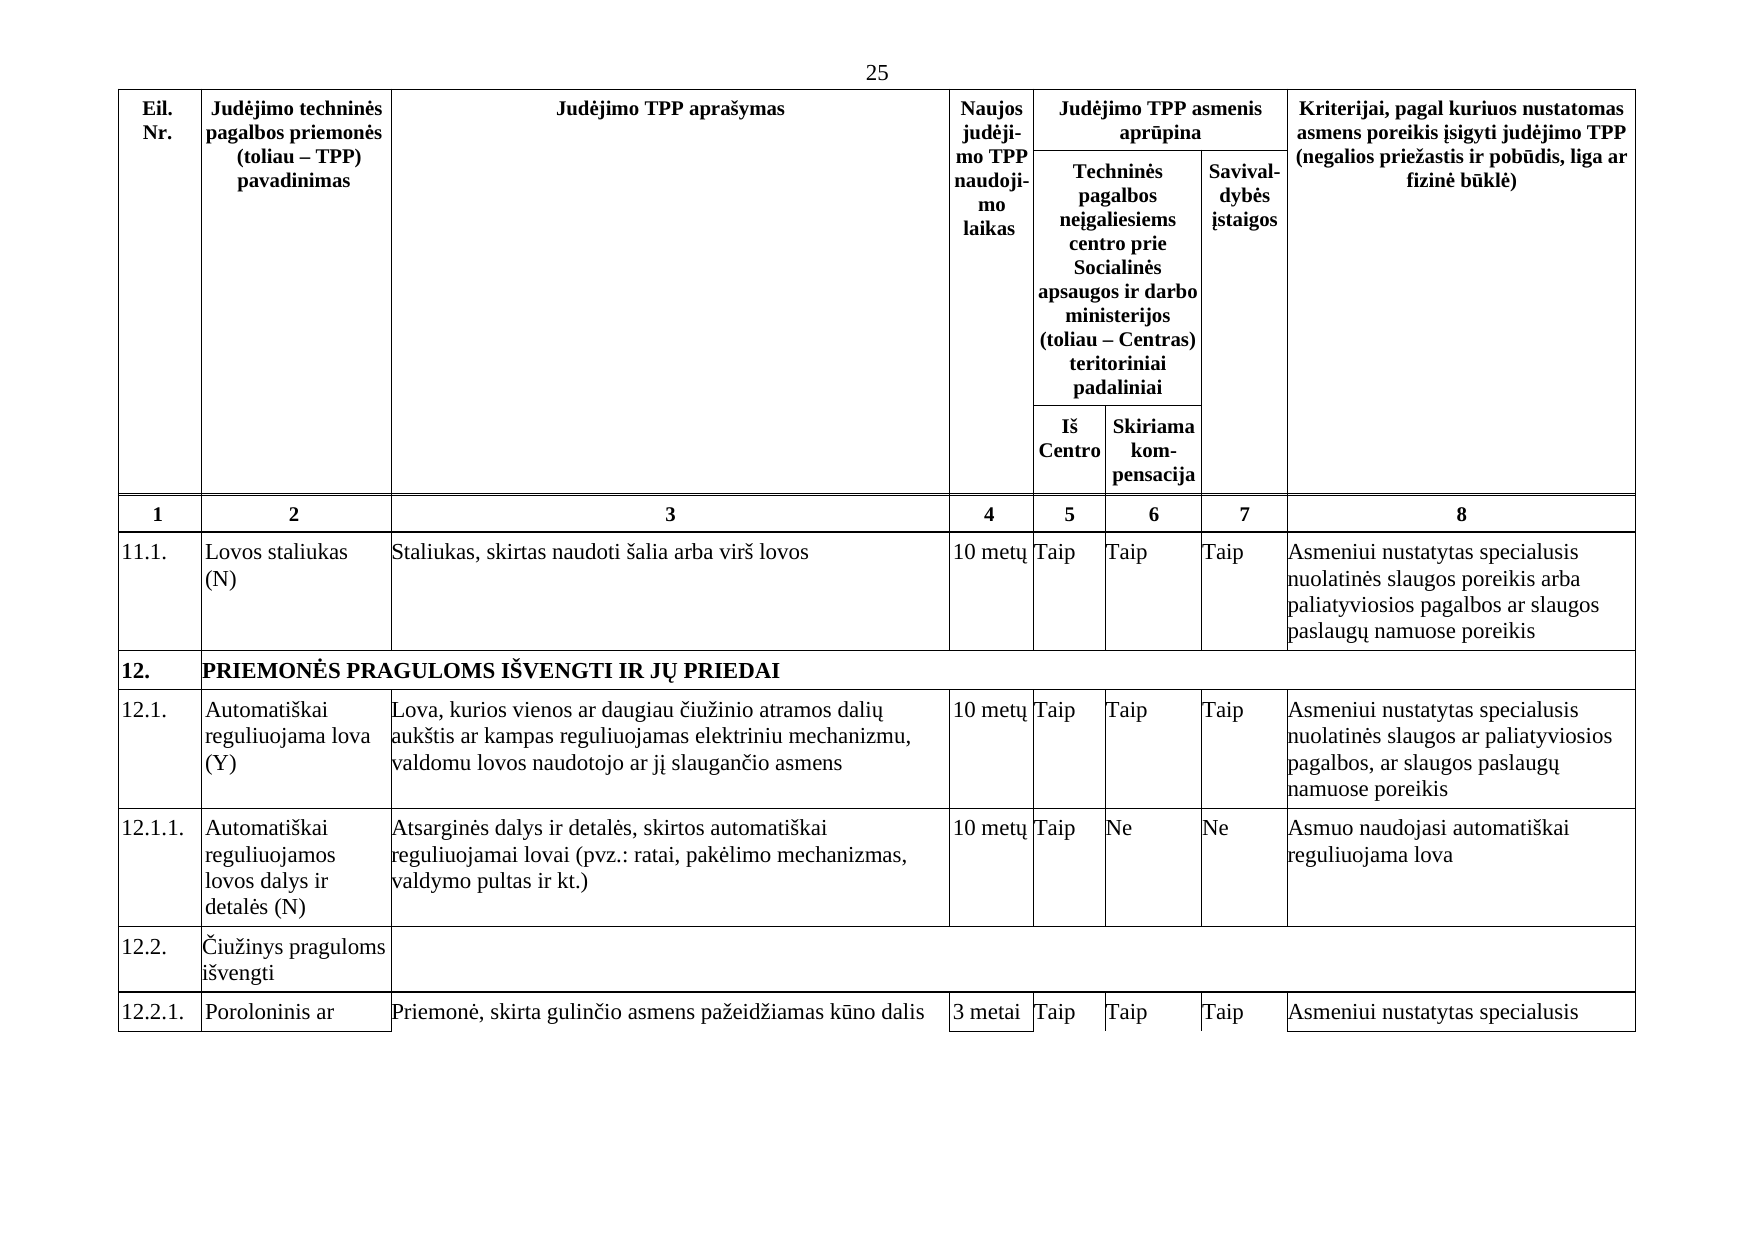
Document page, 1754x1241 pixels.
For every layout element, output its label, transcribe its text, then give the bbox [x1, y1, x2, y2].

table_cell 11.1. [119, 533, 201, 650]
table_cell 3 [392, 496, 949, 531]
table_cell 6 [1106, 496, 1201, 531]
table_cell Ne [1106, 809, 1201, 926]
table_cell Čiužinys praguloms išvengti [202, 927, 391, 991]
table_cell Automatiškai reguliuojama lova (Y) [202, 690, 391, 807]
table_header Judėjimo TPP asmenis aprūpina [1034, 90, 1287, 149]
table_cell Lova, kurios vienos ar daugiau čiužinio atramos dalių aukštis ar kampas reguliuojamas elektriniu mechanizmu, valdomu lovos naudotojo ar jį slaugančio asmens [392, 690, 949, 807]
table_cell Skiriama kom-pensacija [1106, 406, 1201, 492]
table_cell PRIEMONĖS PRAGULOMS IŠVENGTI IR JŲ PRIEDAI [202, 651, 1635, 689]
table_cell Atsarginės dalys ir detalės, skirtos automatiškai reguliuojamai lovai (pvz.: ratai, pakėlimo mechanizmas, valdymo pultas ir kt.) [392, 809, 949, 926]
table_cell Asmeniui nustatytas specialusis [1288, 993, 1635, 1031]
table_cell 2 [202, 496, 391, 531]
table_cell Asmeniui nustatytas specialusis nuolatinės slaugos ar paliatyviosios pagalbos, ar slaugos paslaugų namuose poreikis [1288, 690, 1635, 807]
table_cell Taip [1034, 993, 1105, 1031]
table_cell Techninės pagalbos neįgaliesiems centro prie Socialinės apsaugos ir darbo ministerijos (toliau – Centras) teritoriniai padaliniai [1034, 151, 1201, 405]
table_cell 5 [1034, 496, 1105, 531]
table_cell Staliukas, skirtas naudoti šalia arba virš lovos [392, 533, 949, 650]
table_cell Asmeniui nustatytas specialusis nuolatinės slaugos poreikis arba paliatyviosios pagalbos ar slaugos paslaugų namuose poreikis [1288, 533, 1635, 650]
table_cell [392, 927, 1635, 991]
table_cell Taip [1202, 690, 1287, 807]
table_cell Lovos staliukas (N) [202, 533, 391, 650]
table_header Judėjimo TPP aprašymas [392, 90, 949, 492]
table_cell 12.2. [119, 927, 201, 991]
table_cell Taip [1202, 533, 1287, 650]
table_cell 10 metų [950, 809, 1033, 926]
table_header Judėjimo techninės pagalbos priemonės (toliau – TPP) pavadinimas [202, 90, 391, 492]
table_cell Poroloninis ar [202, 993, 391, 1031]
table_cell Taip [1034, 690, 1105, 807]
table_cell 12.1.1. [119, 809, 201, 926]
table_cell 10 metų [950, 690, 1033, 807]
table_cell Taip [1106, 690, 1201, 807]
table_cell Automatiškai reguliuojamos lovos dalys ir detalės (N) [202, 809, 391, 926]
table_cell 12. [119, 651, 201, 689]
table_cell Taip [1106, 993, 1201, 1031]
table_cell 7 [1202, 496, 1287, 531]
table_cell Priemonė, skirta gulinčio asmens pažeidžiamas kūno dalis [392, 993, 949, 1031]
table_cell 1 [119, 496, 201, 531]
table_cell Taip [1034, 809, 1105, 926]
table_cell Taip [1106, 533, 1201, 650]
table_header Eil. Nr. [119, 90, 201, 492]
table_cell Taip [1034, 533, 1105, 650]
table_cell 12.2.1. [119, 993, 201, 1031]
table_cell 8 [1288, 496, 1635, 531]
table_cell 4 [950, 496, 1033, 531]
table_cell 3 metai [950, 993, 1033, 1031]
table_cell Iš Centro [1034, 406, 1105, 492]
table_cell Asmuo naudojasi automatiškai reguliuojama lova [1288, 809, 1635, 926]
table_cell Savival-dybės įstaigos [1202, 151, 1287, 492]
table_cell 10 metų [950, 533, 1033, 650]
table_cell Ne [1202, 809, 1287, 926]
table_cell Taip [1202, 993, 1287, 1031]
table_cell 12.1. [119, 690, 201, 807]
table_header Kriterijai, pagal kuriuos nustatomas asmens poreikis įsigyti judėjimo TPP (negalios priežastis ir pobūdis, liga ar fizinė būklė) [1288, 90, 1635, 492]
table_header Naujos judėji- mo TPP naudoji-mo laikas [950, 90, 1033, 492]
